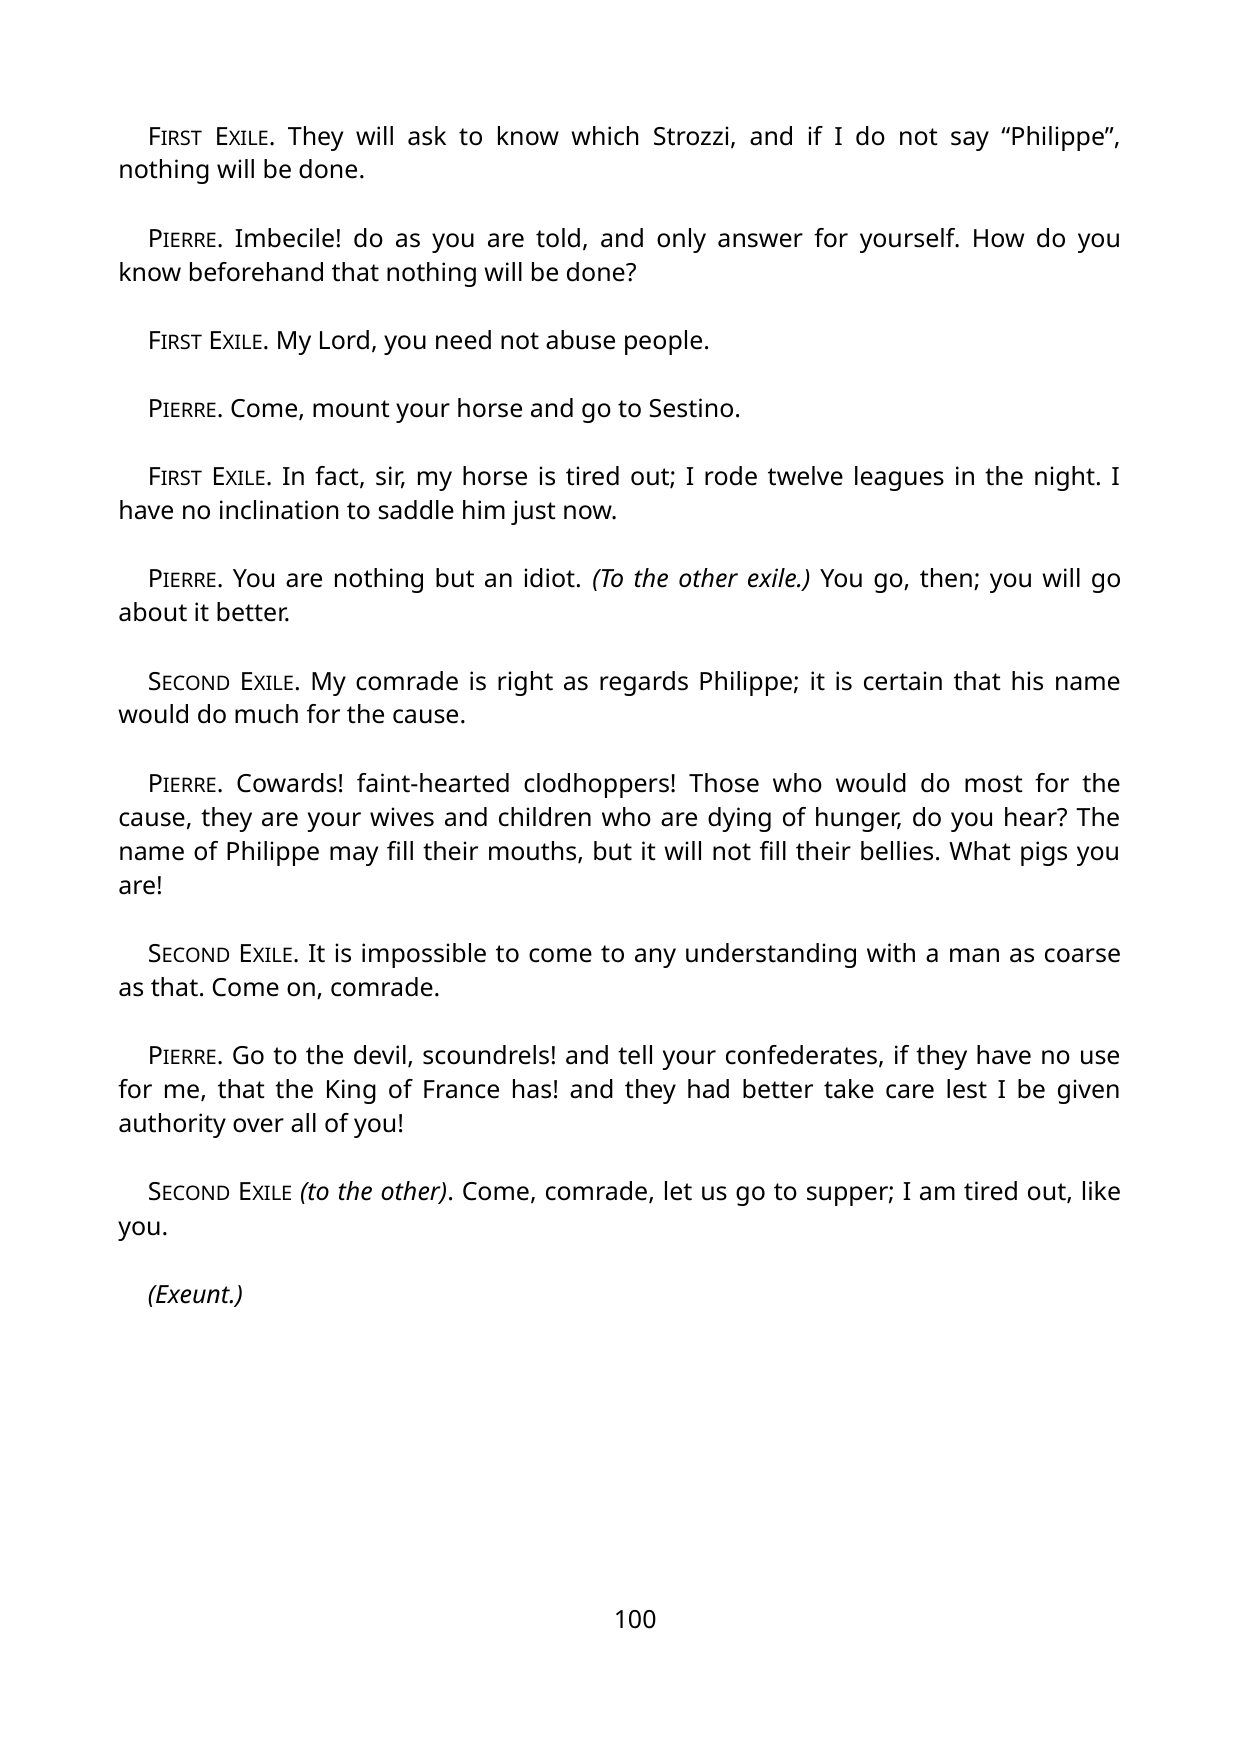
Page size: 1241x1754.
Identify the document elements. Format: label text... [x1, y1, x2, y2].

text First Exile. In fact, sir, my horse is tired out; I rode twelve leagues in the night. I have no inclination to saddle him just now. [118, 459, 1122, 527]
text Pierre. Cowards! faint-hearted clodhoppers! Those who would do most for the cause, they are your wives and children who are dying of hunger, do you hear? The name of Philippe may fill their mouths, but it will not fill their bellies. What pigs you are! [118, 765, 1122, 902]
text Second Exile (to the other). Come, comrade, let us go to supper; I am tired out, like you. [118, 1174, 1122, 1242]
text Pierre. Come, mount your horse and go to Sestino. [118, 391, 1122, 425]
text Second Exile. My comrade is right as regards Philippe; it is certain that his name would do much for the cause. [118, 663, 1122, 731]
text Pierre. You are nothing but an idiot. (To the other exile.) You go, then; you will go about it better. [118, 561, 1122, 629]
text Second Exile. It is impossible to come to any understanding with a man as coarse as that. Come on, comrade. [118, 936, 1122, 1004]
text Pierre. Go to the devil, scoundrels! and tell your confederates, if they have no use for me, that the King of France has! and they had better take care lest I be given authority over all of you! [118, 1038, 1122, 1140]
text Pierre. Imbecile! do as you are told, and only answer for yourself. How do you know beforehand that nothing will be done? [118, 220, 1122, 288]
text (Exeunt.) [118, 1276, 1122, 1310]
text First Exile. My Lord, you need not abuse people. [118, 322, 1122, 357]
text First Exile. They will ask to know which Strozzi, and if I do not say “Philippe”, nothing will be done. [118, 118, 1122, 186]
